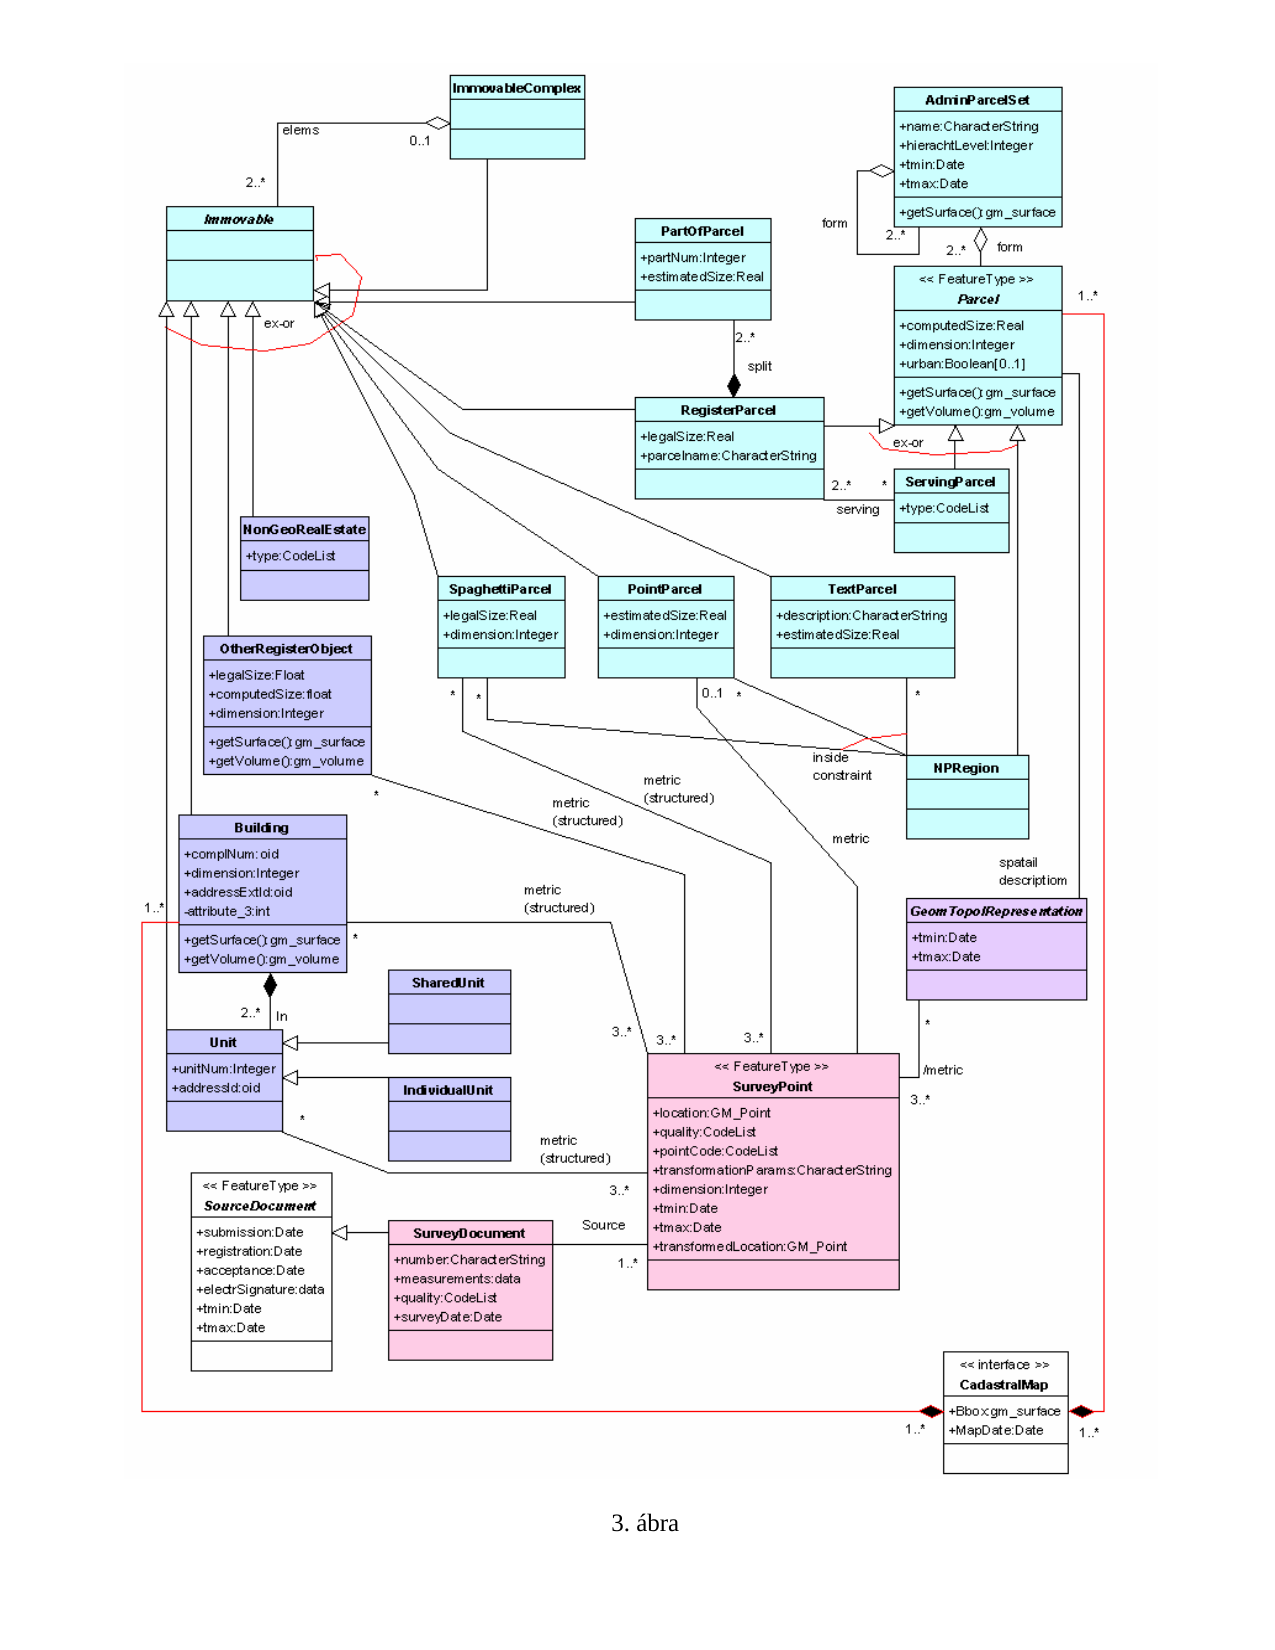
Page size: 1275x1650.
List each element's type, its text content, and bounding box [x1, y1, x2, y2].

picture [123, 63, 1159, 1479]
text 3. ábra [118, 1508, 1157, 1536]
